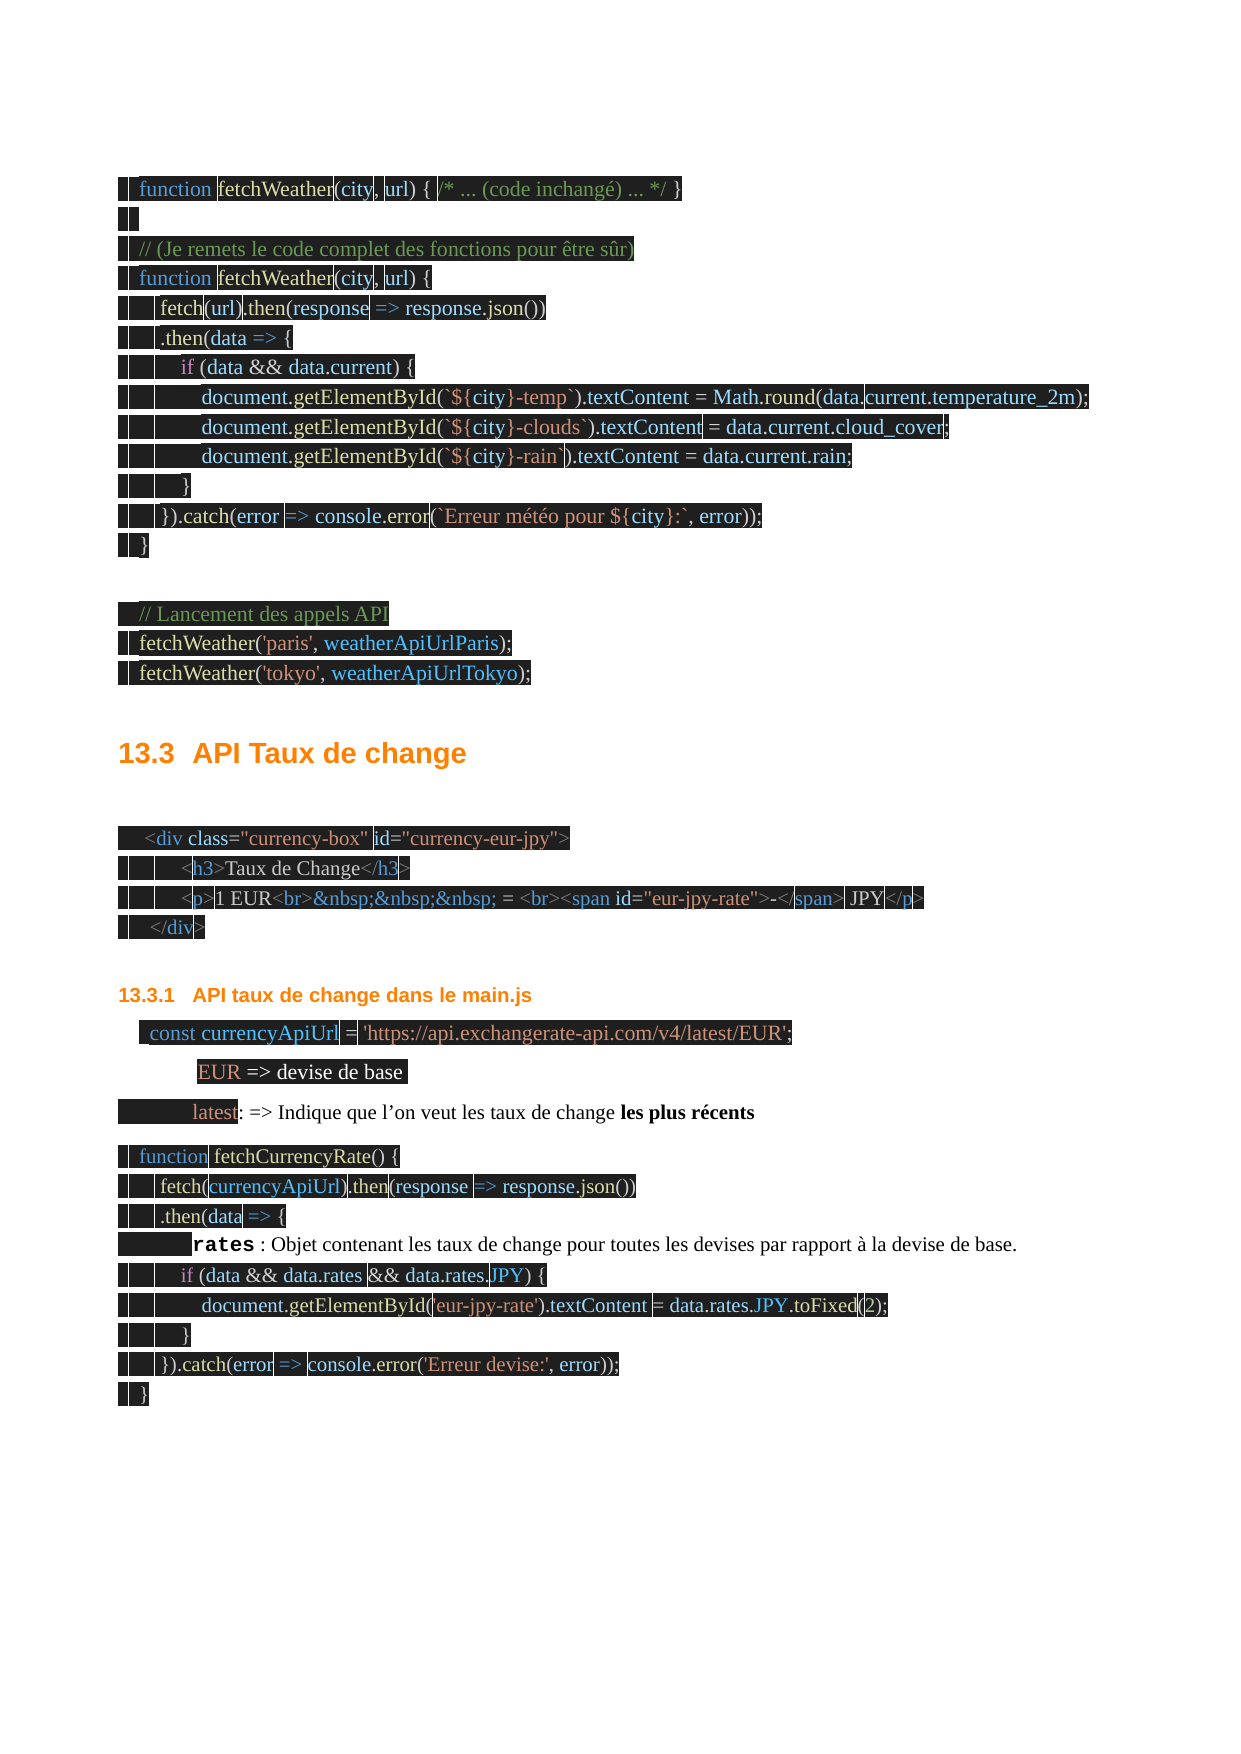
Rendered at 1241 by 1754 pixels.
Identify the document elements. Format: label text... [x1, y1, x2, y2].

text fetchWeather('tokyo', weatherApiUrlTokyo); [118, 656, 1122, 685]
text fetch(currencyApiUrl).then(response => response.json()) [118, 1168, 1122, 1198]
text if (data && data.rates && data.rates.JPY) { [118, 1258, 1122, 1287]
text <p>1 EUR<br>&nbsp;&nbsp;&nbsp; = <br><span id="eur-jpy-rate">-</span> JPY</p> [118, 880, 1122, 909]
subtitle API Taux de change [118, 736, 1122, 769]
text }).catch(error => console.error('Erreur devise:', error)); [118, 1347, 1122, 1376]
text } [118, 1317, 1122, 1347]
text latest: => Indique que l’on veut les taux de change les plus récents [118, 1099, 1122, 1124]
text document.getElementById(`${city}-temp`).textContent = Math.round(data.current.temperature_2m); [118, 379, 1122, 409]
text const currencyApiUrl = 'https://api.exchangerate-api.com/v4/latest/EUR'; [118, 1019, 1122, 1045]
text } [118, 528, 1122, 558]
text }).catch(error => console.error(`Erreur météo pour ${city}:`, error)); [118, 498, 1122, 528]
text fetchWeather('paris', weatherApiUrlParis); [118, 626, 1122, 656]
text document.getElementById(`${city}-rain`).textContent = data.current.rain; [118, 439, 1122, 468]
text function fetchWeather(city, url) { /* ... (code inchangé) ... */ } [118, 172, 1122, 201]
text function fetchCurrencyRate() { [118, 1139, 1122, 1168]
subtitle API taux de change dans le main.js [118, 983, 1122, 1007]
text </div> [118, 909, 1122, 939]
text // (Je remets le code complet des fonctions pour être sûr) [118, 231, 1122, 261]
text .then(data => { [118, 1198, 1122, 1228]
text } [118, 1376, 1122, 1406]
text EUR => devise de base [118, 1059, 1122, 1084]
text document.getElementById(`${city}-clouds`).textContent = data.current.cloud_cover; [118, 409, 1122, 439]
text <div class="currency-box" id="currency-eur-jpy"> [118, 821, 1122, 850]
text } [118, 468, 1122, 498]
text <h3>Taux de Change</h3> [118, 850, 1122, 880]
text document.getElementById('eur-jpy-rate').textContent = data.rates.JPY.toFixed(2); [118, 1287, 1122, 1317]
text fetch(url).then(response => response.json()) [118, 290, 1122, 320]
text .then(data => { [118, 320, 1122, 350]
text // Lancement des appels API [118, 596, 1122, 626]
text if (data && data.current) { [118, 350, 1122, 379]
text function fetchWeather(city, url) { [118, 261, 1122, 290]
text rates : Objet contenant les taux de change pour toutes les devises par rapport à la devise de base. [118, 1228, 1122, 1258]
